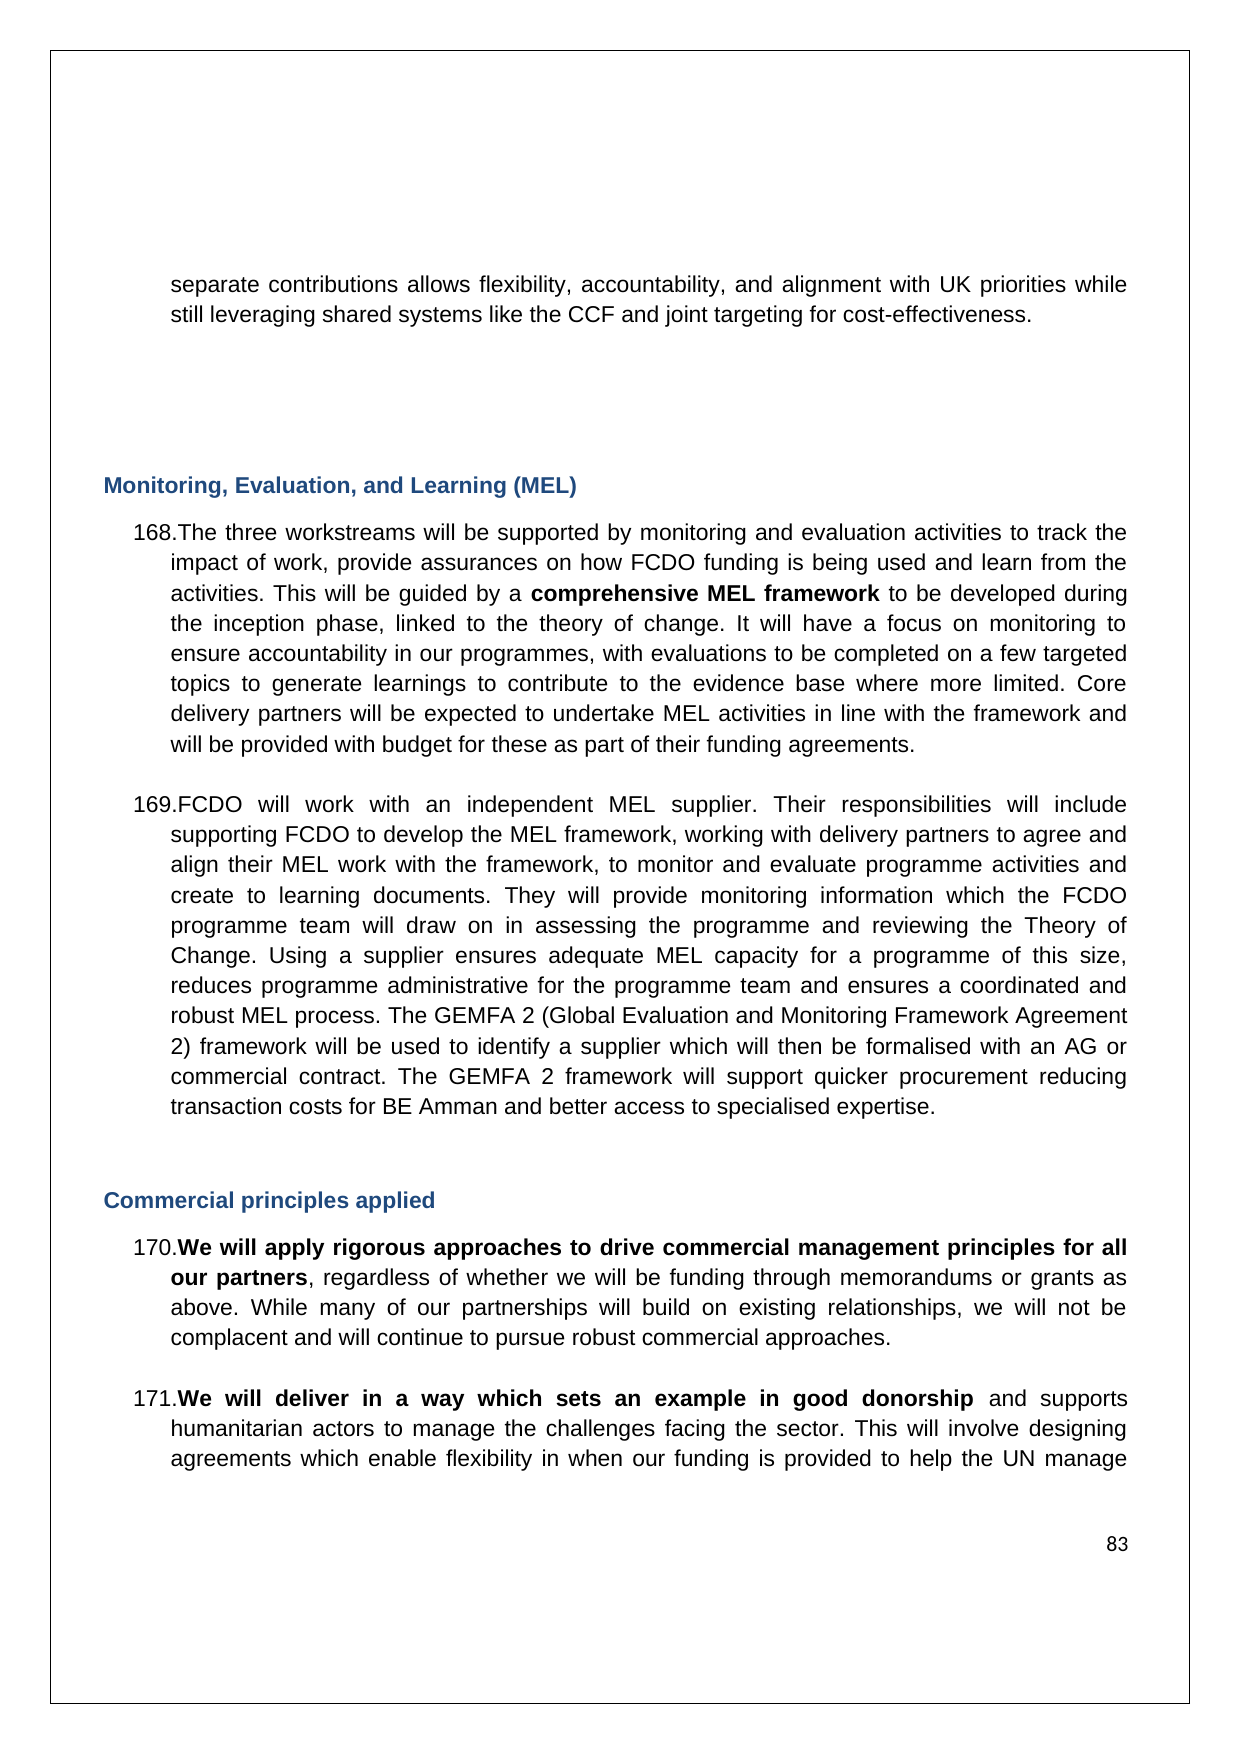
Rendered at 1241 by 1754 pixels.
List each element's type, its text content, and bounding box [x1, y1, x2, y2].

list The three workstreams will be supported by monitoring and evaluation activities to track the impact of work, provide assurances on how FCDO funding is being used and learn from the activities. This will be guided by a comprehensive MEL framework to be developed during the inception phase, linked to the theory of change. It will have a focus on monitoring to ensure accountability in our programmes, with evaluations to be completed on a few targeted topics to generate learnings to contribute to the evidence base where more limited. Core delivery partners will be expected to undertake MEL activities in line with the framework and will be provided with budget for these as part of their funding agreements. [133, 519, 1128, 757]
list We will apply rigorous approaches to drive commercial management principles for all our partners, regardless of whether we will be funding through memorandums or grants as above. While many of our partnerships will build on existing relationships, we will not be complacent and will continue to pursue robust commercial approaches. [133, 1234, 1128, 1351]
text Monitoring, Evaluation, and Learning (MEL) [103, 472, 1128, 499]
list separate contributions allows flexibility, accountability, and alignment with UK priorities while still leveraging shared systems like the CCF and joint targeting for cost-effectiveness. [133, 271, 1128, 328]
list FCDO will work with an independent MEL supplier. Their responsibilities will include supporting FCDO to develop the MEL framework, working with delivery partners to agree and align their MEL work with the framework, to monitor and evaluate programme activities and create to learning documents. They will provide monitoring information which the FCDO programme team will draw on in assessing the programme and reviewing the Theory of Change. Using a supplier ensures adequate MEL capacity for a programme of this size, reduces programme administrative for the programme team and ensures a coordinated and robust MEL process. The GEMFA 2 (Global Evaluation and Monitoring Framework Agreement 2) framework will be used to identify a supplier which will then be formalised with an AG or commercial contract. The GEMFA 2 framework will support quicker procurement reducing transaction costs for BE Amman and better access to specialised expertise. [133, 791, 1128, 1119]
list We will deliver in a way which sets an example in good donorship and supports humanitarian actors to manage the challenges facing the sector. This will involve designing agreements which enable flexibility in when our funding is provided to help the UN manage [133, 1385, 1128, 1472]
text Commercial principles applied [103, 1187, 1128, 1213]
